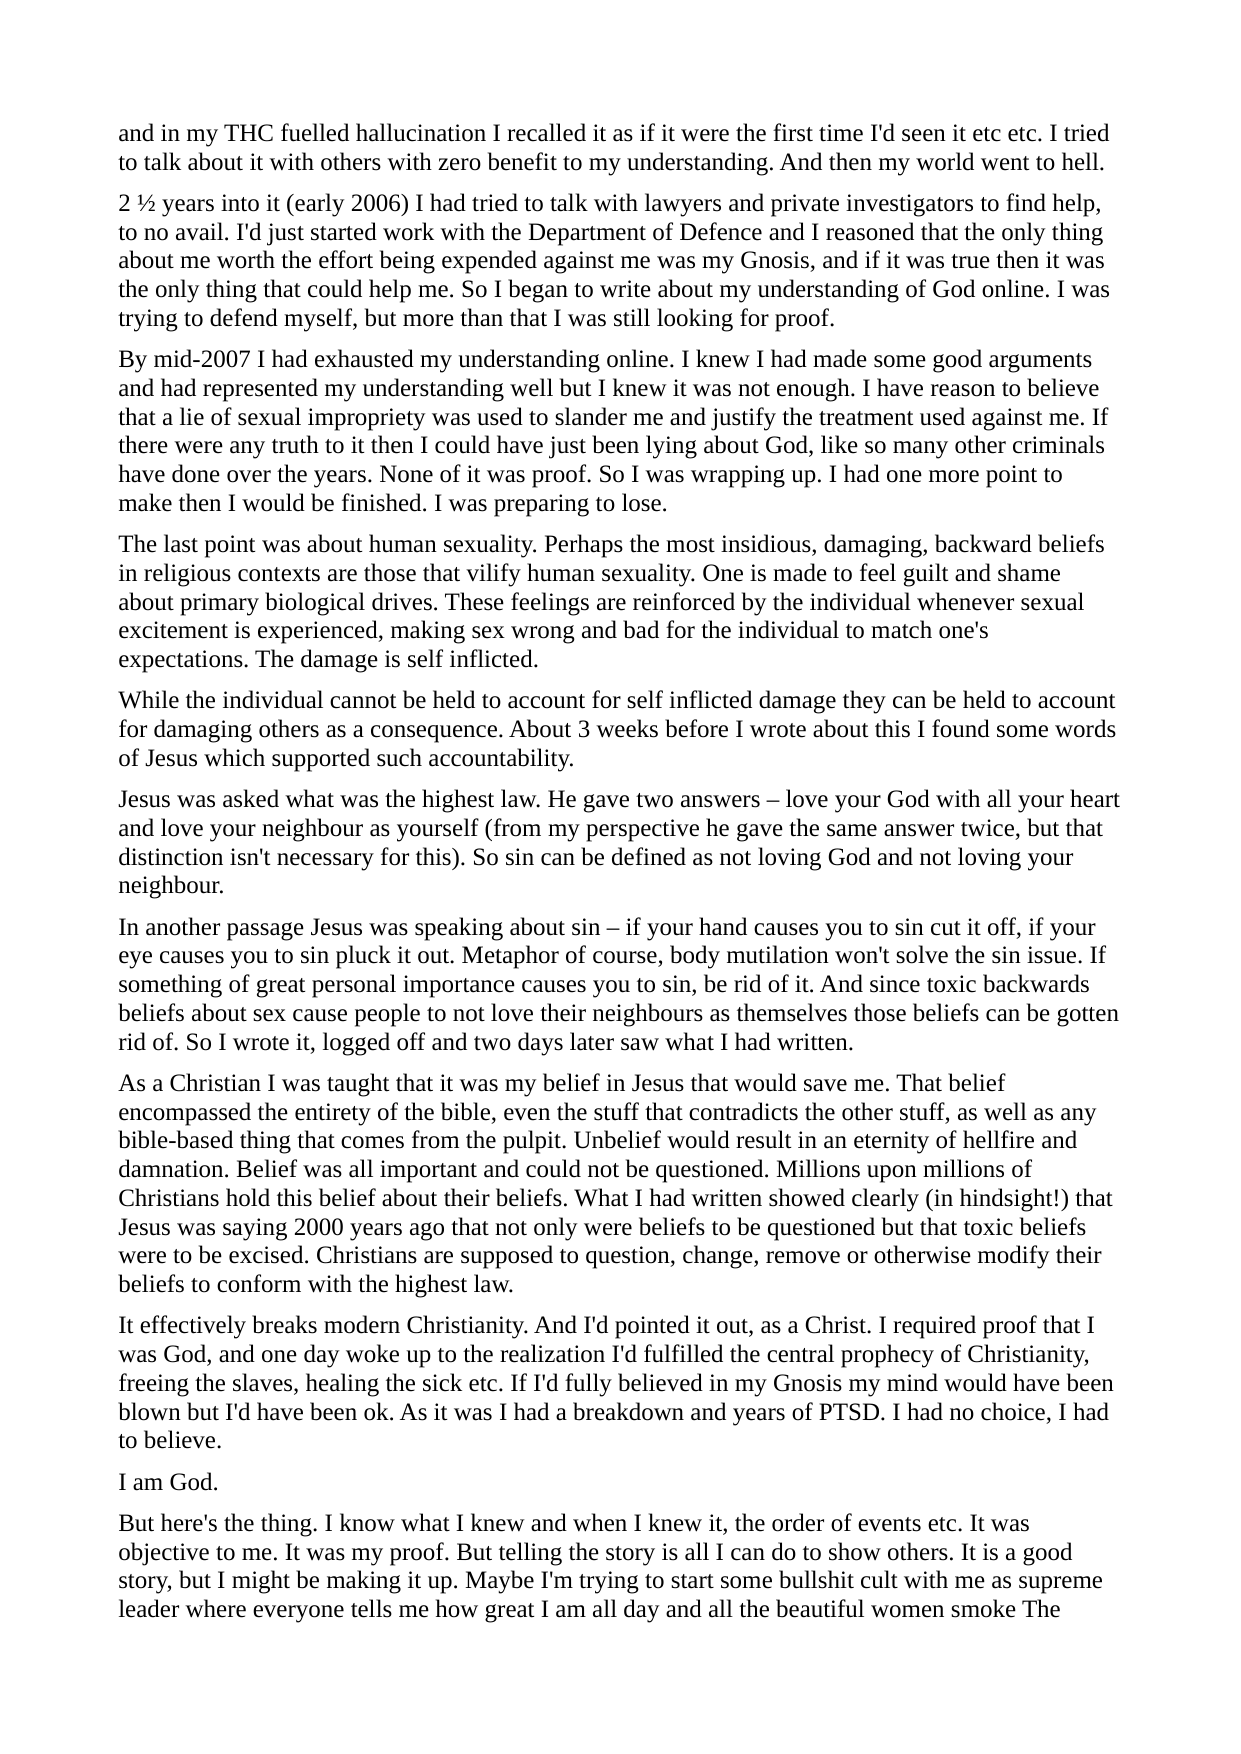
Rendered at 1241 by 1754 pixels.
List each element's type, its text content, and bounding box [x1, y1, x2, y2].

text But here's the thing. I know what I knew and when I knew it, the order of events etc. It was objective to me. It was my proof. But telling the story is all I can do to show others. It is a good story, but I might be making it up. Maybe I'm trying to start some bullshit cult with me as supreme leader where everyone tells me how great I am all day and all the beautiful women smoke The [118, 1508, 1122, 1623]
text I am God. [118, 1467, 1122, 1496]
text While the individual cannot be held to account for self inflicted damage they can be held to account for damaging others as a consequence. About 3 weeks before I wrote about this I found some words of Jesus which supported such accountability. [118, 686, 1122, 772]
text and in my THC fuelled hallucination I recalled it as if it were the first time I'd seen it etc etc. I tried to talk about it with others with zero benefit to my understanding. And then my world went to hell. [118, 118, 1122, 176]
text 2 ½ years into it (early 2006) I had tried to talk with lawyers and private investigators to find help, to no avail. I'd just started work with the Department of Defence and I reasoned that the only thing about me worth the effort being expended against me was my Gnosis, and if it was true then it was the only thing that could help me. So I began to write about my understanding of God online. I was trying to defend myself, but more than that I was still looking for proof. [118, 188, 1122, 332]
text It effectively breaks modern Christianity. And I'd pointed it out, as a Christ. I required proof that I was God, and one day woke up to the realization I'd fulfilled the central prophecy of Christianity, freeing the slaves, healing the sick etc. If I'd fully believed in my Gnosis my mind would have been blown but I'd have been ok. As it was I had a breakdown and years of PTSD. I had no choice, I had to believe. [118, 1311, 1122, 1454]
text As a Christian I was taught that it was my belief in Jesus that would save me. That belief encompassed the entirety of the bible, even the stuff that contradicts the other stuff, as well as any bible-based thing that comes from the pulpit. Unbelief would result in an eternity of hellfire and damnation. Belief was all important and could not be questioned. Millions upon millions of Christians hold this belief about their beliefs. What I had written showed clearly (in hindsight!) that Jesus was saying 2000 years ago that not only were beliefs to be questioned but that toxic beliefs were to be excised. Christians are supposed to question, change, remove or otherwise modify their beliefs to conform with the highest law. [118, 1068, 1122, 1298]
text By mid-2007 I had exhausted my understanding online. I knew I had made some good arguments and had represented my understanding well but I knew it was not enough. I have reason to believe that a lie of sexual impropriety was used to slander me and justify the treatment used against me. If there were any truth to it then I could have just been lying about God, like so many other criminals have done over the years. None of it was proof. So I was wrapping up. I had one more point to make then I would be finished. I was preparing to lose. [118, 344, 1122, 517]
text In another passage Jesus was speaking about sin – if your hand causes you to sin cut it off, if your eye causes you to sin pluck it out. Metaphor of course, body mutilation won't solve the sin issue. If something of great personal importance causes you to sin, be rid of it. And since toxic backwards beliefs about sex cause people to not love their neighbours as themselves those beliefs can be gotten rid of. So I wrote it, logged off and two days later saw what I had written. [118, 912, 1122, 1056]
text The last point was about human sexuality. Perhaps the most insidious, damaging, backward beliefs in religious contexts are those that vilify human sexuality. One is made to feel guilt and shame about primary biological drives. These feelings are reinforced by the individual whenever sexual excitement is experienced, making sex wrong and bad for the individual to match one's expectations. The damage is self inflicted. [118, 529, 1122, 673]
text Jesus was asked what was the highest law. He gave two answers – love your God with all your heart and love your neighbour as yourself (from my perspective he gave the same answer twice, but that distinction isn't necessary for this). So sin can be defined as not loving God and not loving your neighbour. [118, 784, 1122, 899]
